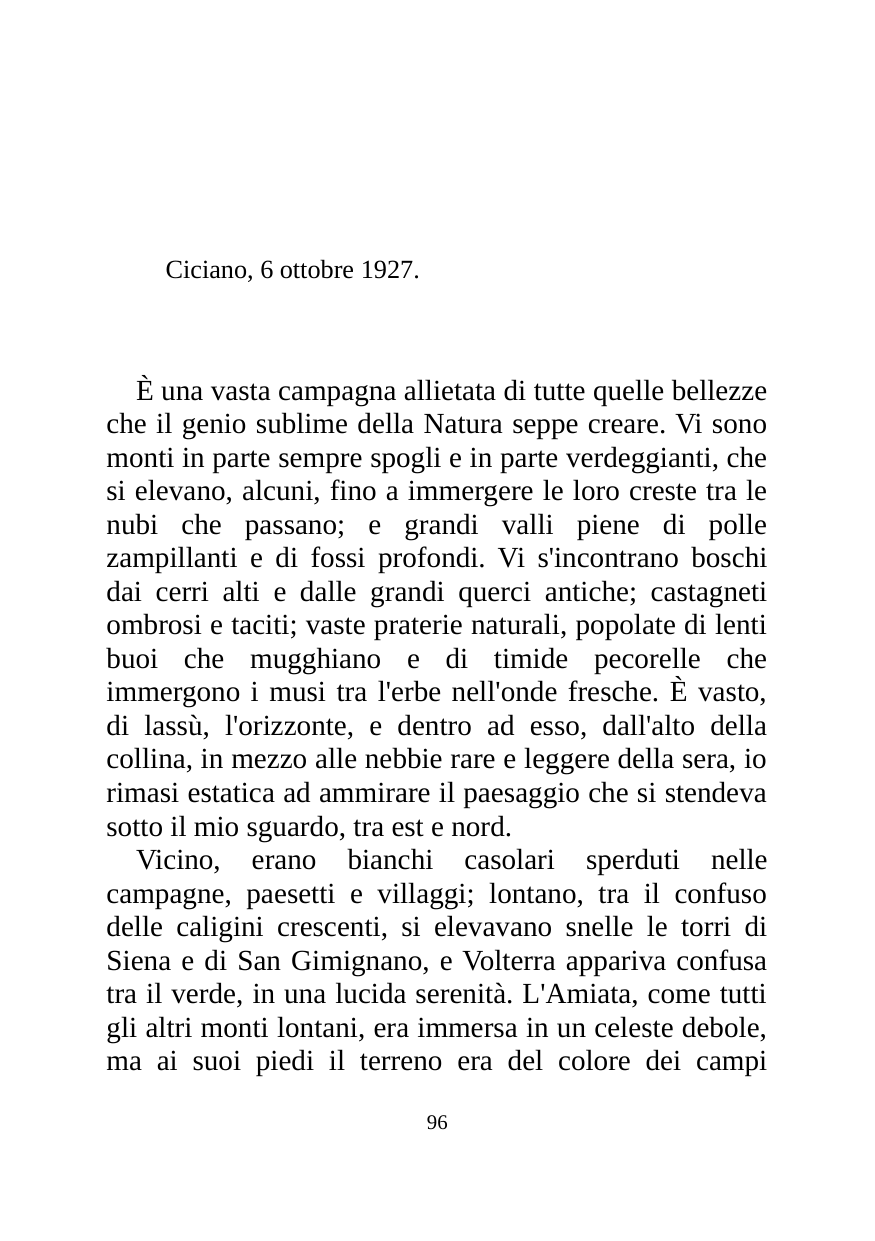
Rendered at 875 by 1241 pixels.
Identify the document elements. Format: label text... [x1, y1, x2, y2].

text È una vasta campagna allietata di tutte quelle bellezze che il genio sublime della Natura seppe creare. Vi sono monti in parte sempre spogli e in parte verdeggianti, che si elevano, alcuni, fino a immergere le loro creste tra le nubi che passano; e grandi valli piene di polle zampillanti e di fossi profondi. Vi s'incontrano boschi dai cerri alti e dalle grandi querci antiche; castagneti ombrosi e taciti; vaste praterie naturali, popolate di lenti buoi che mugghiano e di timide pecorelle che immergono i musi tra l'erbe nell'onde fresche. È vasto, di lassù, l'orizzonte, e dentro ad esso, dall'alto della collina, in mezzo alle nebbie rare e leggere della sera, io rimasi estatica ad ammirare il paesaggio che si stendeva sotto il mio sguardo, tra est e nord. [106, 373, 768, 842]
text Vicino, erano bianchi casolari sperduti nelle campagne, paesetti e villaggi; lontano, tra il confuso delle caligini crescenti, si elevavano snelle le torri di Siena e di San Gimignano, e Volterra appariva confusa tra il verde, in una lucida serenità. L'Amiata, come tutti gli altri monti lontani, era immersa in un celeste debole, ma ai suoi piedi il terreno era del colore dei campi [106, 842, 768, 1077]
subtitle Ciciano, 6 ottobre 1927. [165, 254, 768, 284]
